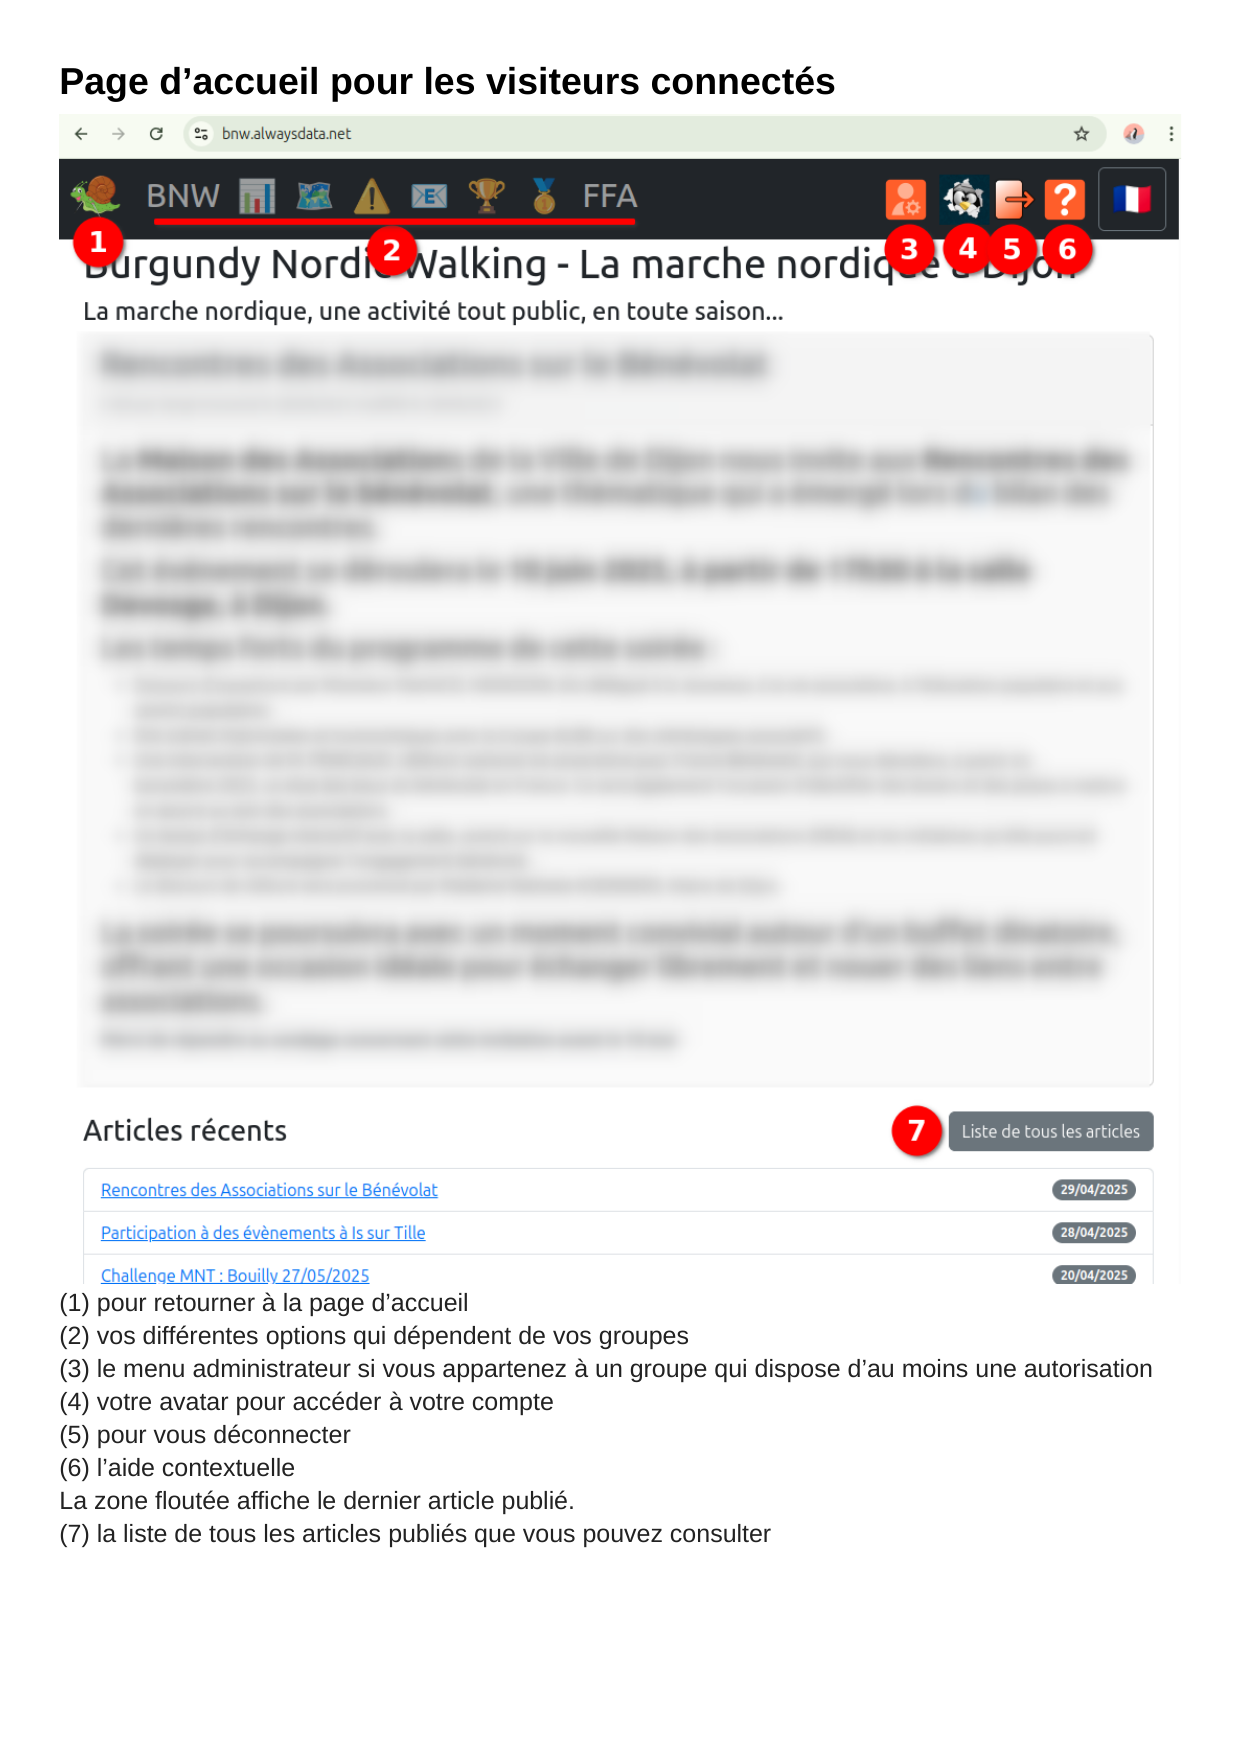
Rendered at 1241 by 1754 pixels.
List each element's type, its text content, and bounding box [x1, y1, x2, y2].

text (7) la liste de tous les articles publiés que vous pouvez consulter [59, 1519, 1181, 1548]
text (1) pour retourner à la page d’accueil [59, 1288, 1181, 1317]
text La zone floutée affiche le dernier article publié. [59, 1486, 1181, 1515]
text (5) pour vous déconnecter [59, 1420, 1181, 1449]
text (2) vos différentes options qui dépendent de vos groupes [59, 1321, 1181, 1350]
text (3) le menu administrateur si vous appartenez à un groupe qui dispose d’au moins une autorisation [59, 1354, 1181, 1383]
picture [59, 114, 1182, 1284]
text (4) votre avatar pour accéder à votre compte [59, 1387, 1181, 1416]
text (6) l’aide contextuelle [59, 1453, 1181, 1482]
subtitle Page d’accueil pour les visiteurs connectés [59, 59, 1181, 102]
